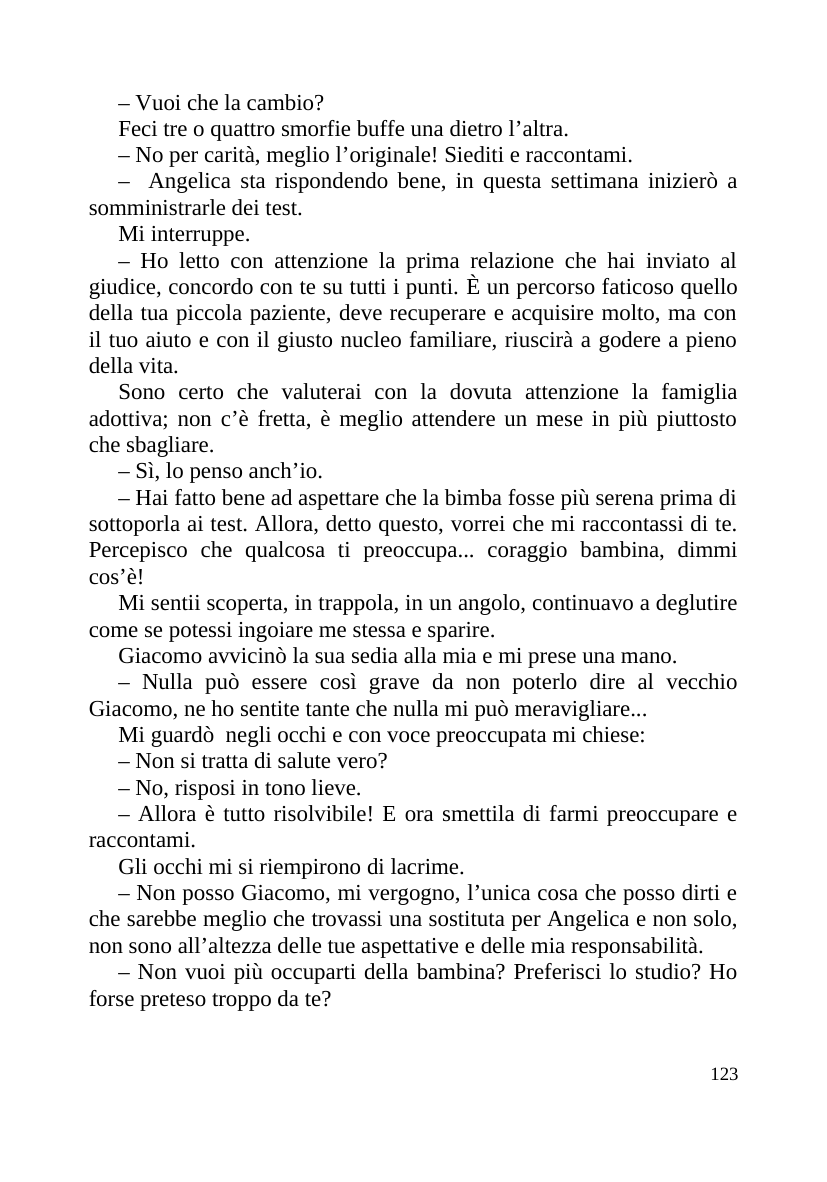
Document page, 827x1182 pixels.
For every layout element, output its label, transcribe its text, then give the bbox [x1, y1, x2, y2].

text – Nulla può essere così grave da non poterlo dire al vecchio Giacomo, ne ho sentite tante che nulla mi può meravigliare... [88, 668, 738, 721]
text Sono certo che valuterai con la dovuta attenzione la famiglia adottiva; non c’è fretta, è meglio attendere un mese in più piuttosto che sbagliare. [88, 378, 738, 457]
text Gli occhi mi si riempirono di lacrime. [88, 853, 738, 879]
text – Sì, lo penso anch’io. [88, 457, 738, 484]
text – Ho letto con attenzione la prima relazione che hai inviato al giudice, concordo con te su tutti i punti. è un percorso faticoso quello della tua piccola paziente, deve recuperare e acquisire molto, ma con il tuo aiuto e con il giusto nucleo familiare, riuscirà a godere a pieno della vita. [88, 247, 738, 378]
text Mi sentii scoperta, in trappola, in un angolo, continuavo a deglutire come se potessi ingoiare me stessa e sparire. [88, 589, 738, 642]
text ‒ Non si tratta di salute vero? [88, 747, 738, 774]
text ‒ No, risposi in tono lieve. [88, 774, 738, 800]
text Feci tre o quattro smorfie buffe una dietro l’altra. [88, 115, 738, 141]
text Mi interruppe. [88, 220, 738, 247]
text – Vuoi che la cambio? [88, 88, 738, 115]
text Mi guardò negli occhi e con voce preoccupata mi chiese: [88, 721, 738, 747]
text – No per carità, meglio l’originale! Siediti e raccontami. [88, 141, 738, 168]
text – Angelica sta rispondendo bene, in questa settimana inizierò a somministrarle dei test. [88, 168, 738, 220]
text Giacomo avvicinò la sua sedia alla mia e mi prese una mano. [88, 642, 738, 668]
text – Non vuoi più occuparti della bambina? Preferisci lo studio? Ho forse preteso troppo da te? [88, 958, 738, 1011]
text – Non posso Giacomo, mi vergogno, l’unica cosa che posso dirti e che sarebbe meglio che trovassi una sostituta per Angelica e non solo, non sono all’altezza delle tue aspettative e delle mia responsabilità. [88, 879, 738, 958]
text – Hai fatto bene ad aspettare che la bimba fosse più serena prima di sottoporla ai test. Allora, detto questo, vorrei che mi raccontassi di te. Percepisco che qualcosa ti preoccupa... coraggio bambina, dimmi cos’è! [88, 484, 738, 589]
text – Allora è tutto risolvibile! E ora smettila di farmi preoccupare e raccontami. [88, 800, 738, 853]
